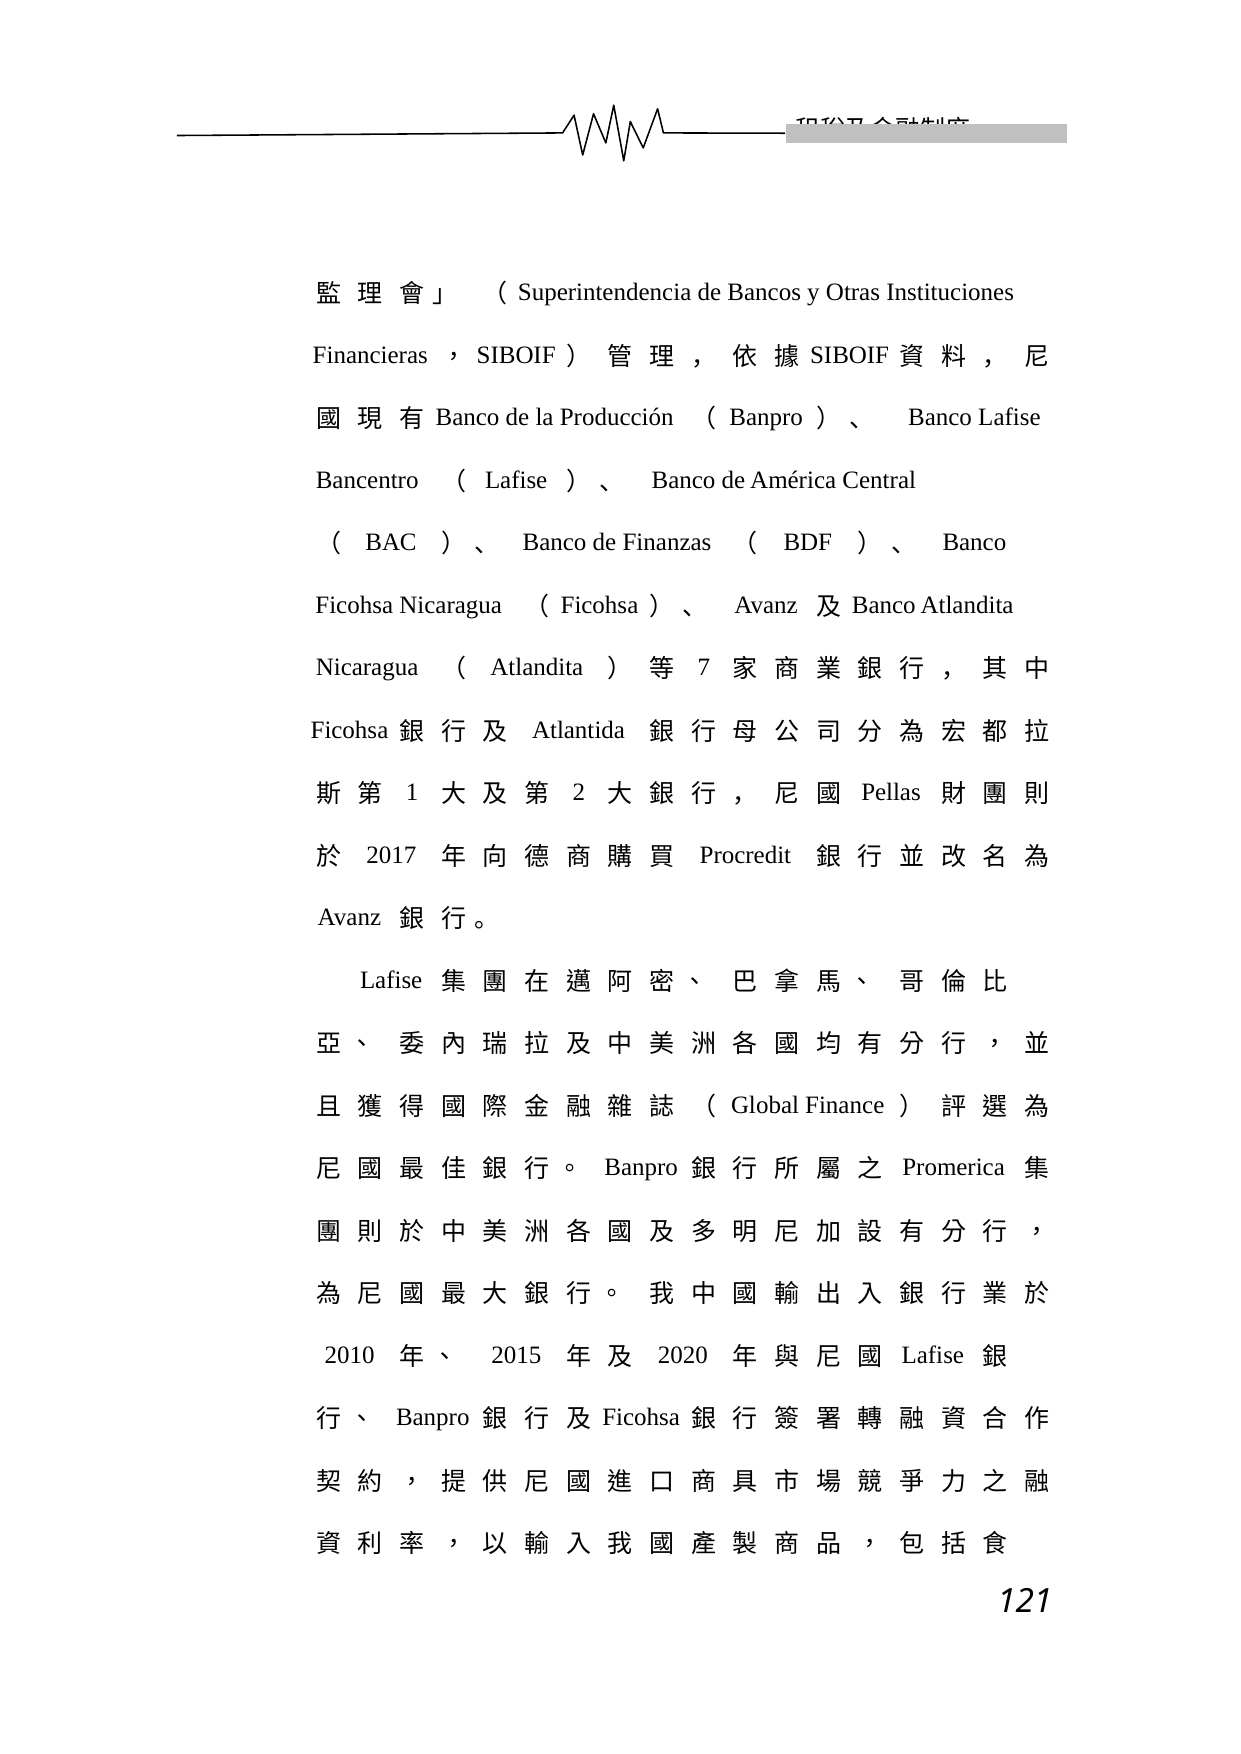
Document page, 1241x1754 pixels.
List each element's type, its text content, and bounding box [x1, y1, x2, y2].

text 監理會」（Superintendencia de Bancos y Otras Instituciones Financieras，SIBOIF）管理，依據SIBOIF資料，尼國現有Banco de la Producción （Banpro）、Banco Lafise Bancentro （Lafise）、Banco de América Central （BAC）、Banco de Finanzas （BDF）、Banco Ficohsa Nicaragua （Ficohsa）、Avanz及Banco Atlandita Nicaragua （Atlandita）等7家商業銀行，其中Ficohsa銀行及Atlantida銀行母公司分為宏都拉斯第1大及第2大銀行，尼國Pellas財團則於2017年向德商購買Procredit銀行並改名為Avanz銀行。 [281, 250, 1058, 938]
text Lafise集團在邁阿密、巴拿馬、哥倫比亞、委內瑞拉及中美洲各國均有分行，並且獲得國際金融雜誌（Global Finance）評選為尼國最佳銀行。Banpro銀行所屬之Promerica集團則於中美洲各國及多明尼加設有分行，為尼國最大銀行。我中國輸出入銀行業於2010年、2015年及2020年與尼國Lafise銀行、Banpro銀行及Ficohsa銀行簽署轉融資合作契約，提供尼國進口商具市場競爭力之融資利率，以輸入我國產製商品，包括食 [281, 938, 1058, 1563]
